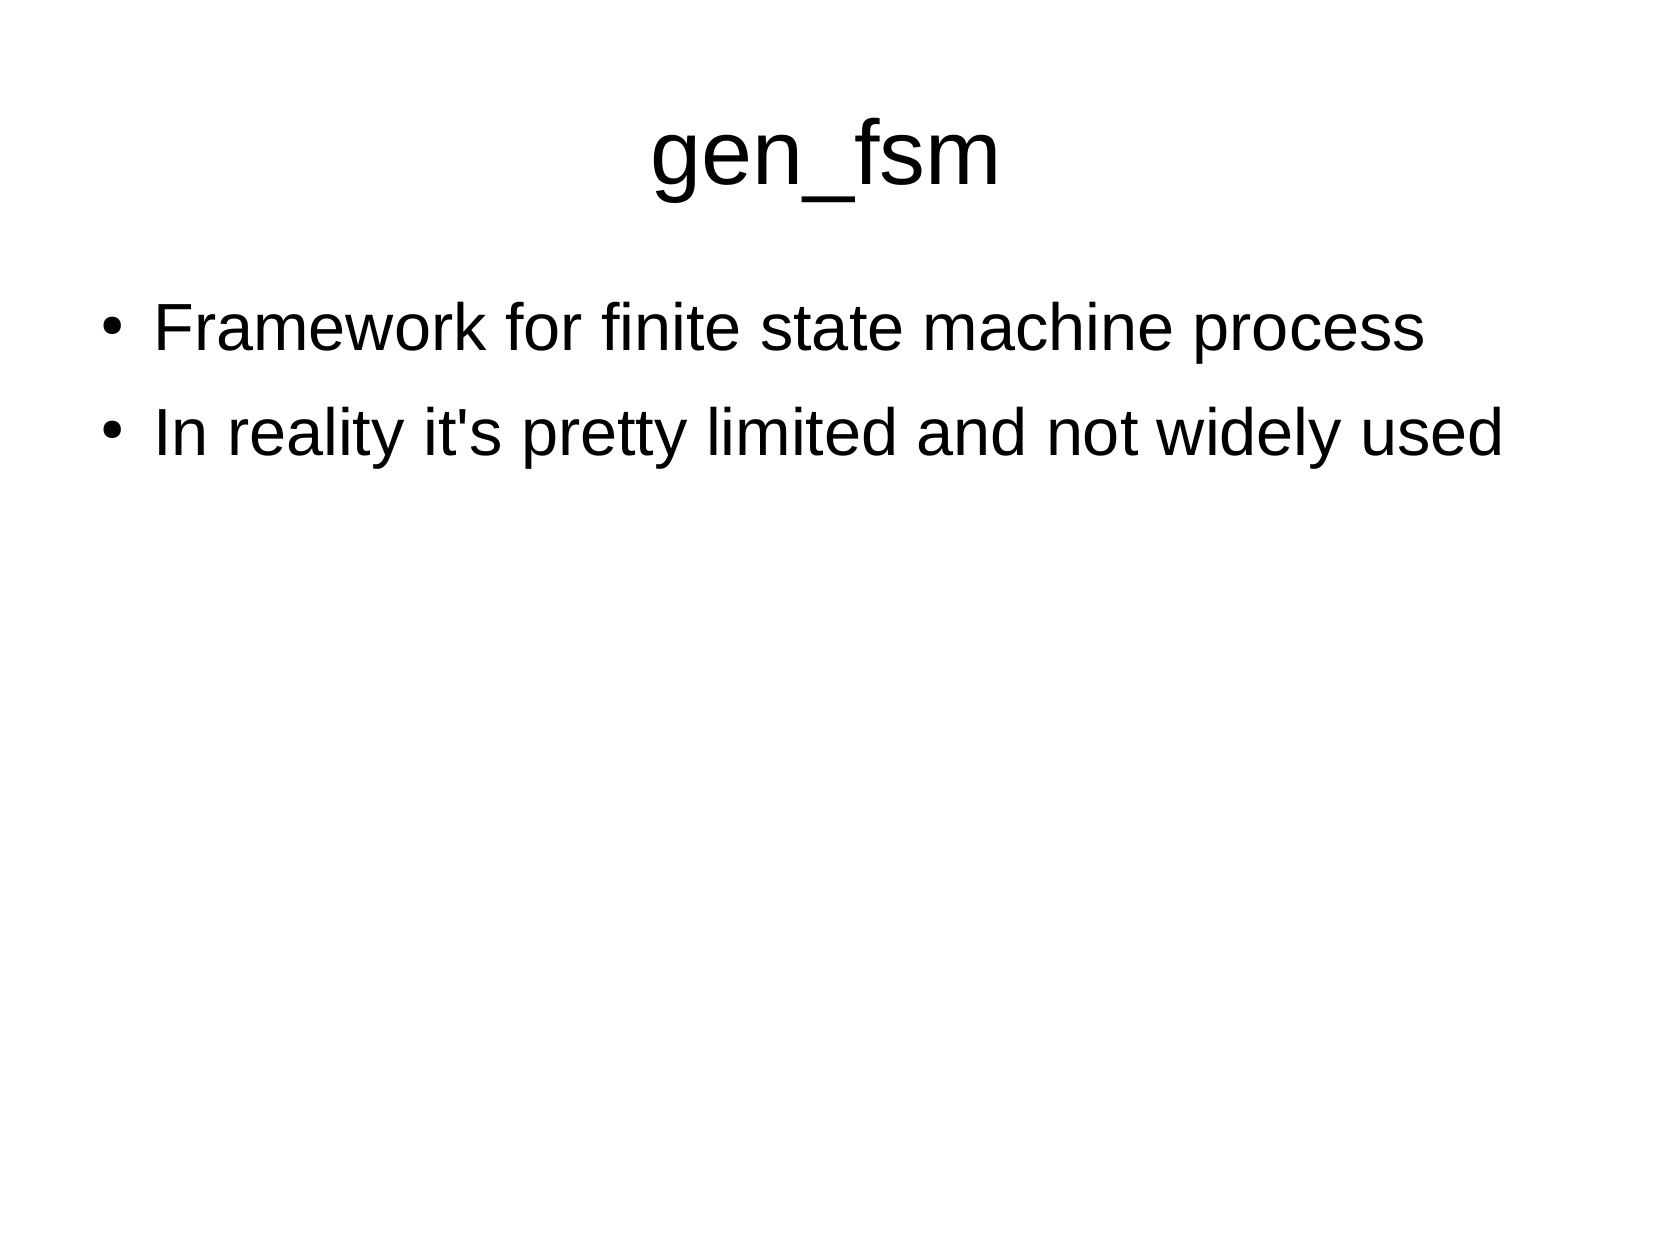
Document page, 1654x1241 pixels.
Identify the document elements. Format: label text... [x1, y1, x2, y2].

list Framework for finite state machine process In reality it's pretty limited and not widely used [82, 290, 1571, 1010]
title gen_fsm [82, 49, 1571, 257]
